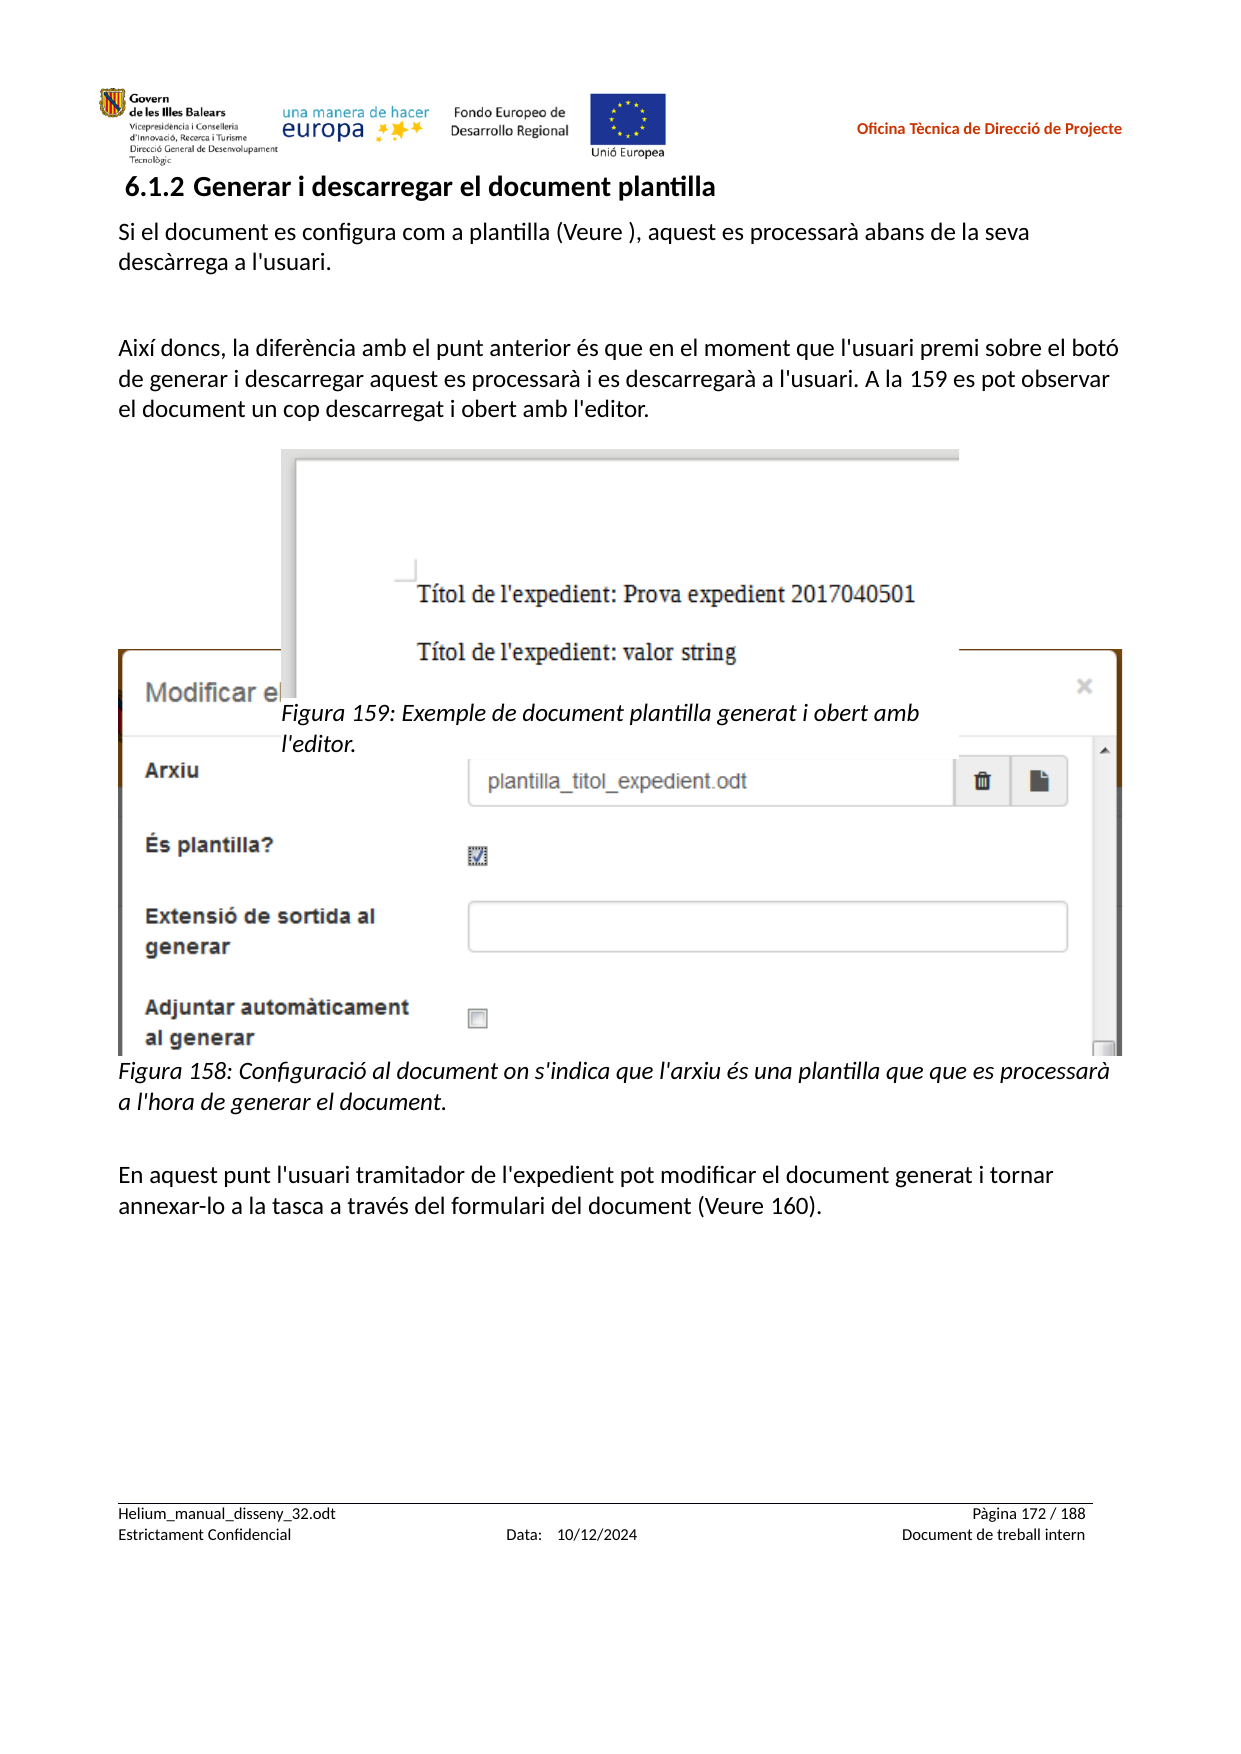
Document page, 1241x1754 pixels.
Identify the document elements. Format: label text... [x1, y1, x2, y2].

picture [118, 449, 1123, 1056]
text Figura 158: Configuració al document on s'indica que l'arxiu és una plantilla que que es processarà a l'hora de generar el document. [118, 1056, 1122, 1116]
subtitle Generar i descarregar el document plantilla [118, 168, 1122, 203]
picture [99, 87, 668, 166]
text En aquest punt l'usuari tramitador de l'expedient pot modificar el document generat i tornar annexar-lo a la tasca a través del formulari del document (Veure 160). [118, 1159, 1122, 1220]
text Figura 159: Exemple de document plantilla generat i obert amb l'editor. [281, 698, 959, 759]
text Si el document es configura com a plantilla (Veure ), aquest es processarà abans de la seva descàrrega a l'usuari. [118, 216, 1122, 277]
text Així doncs, la diferència amb el punt anterior és que en el moment que l'usuari premi sobre el botó de generar i descarregar aquest es processarà i es descarregarà a l'usuari. A la 159 es pot observar el document un cop descarregat i obert amb l'editor. [118, 333, 1122, 424]
